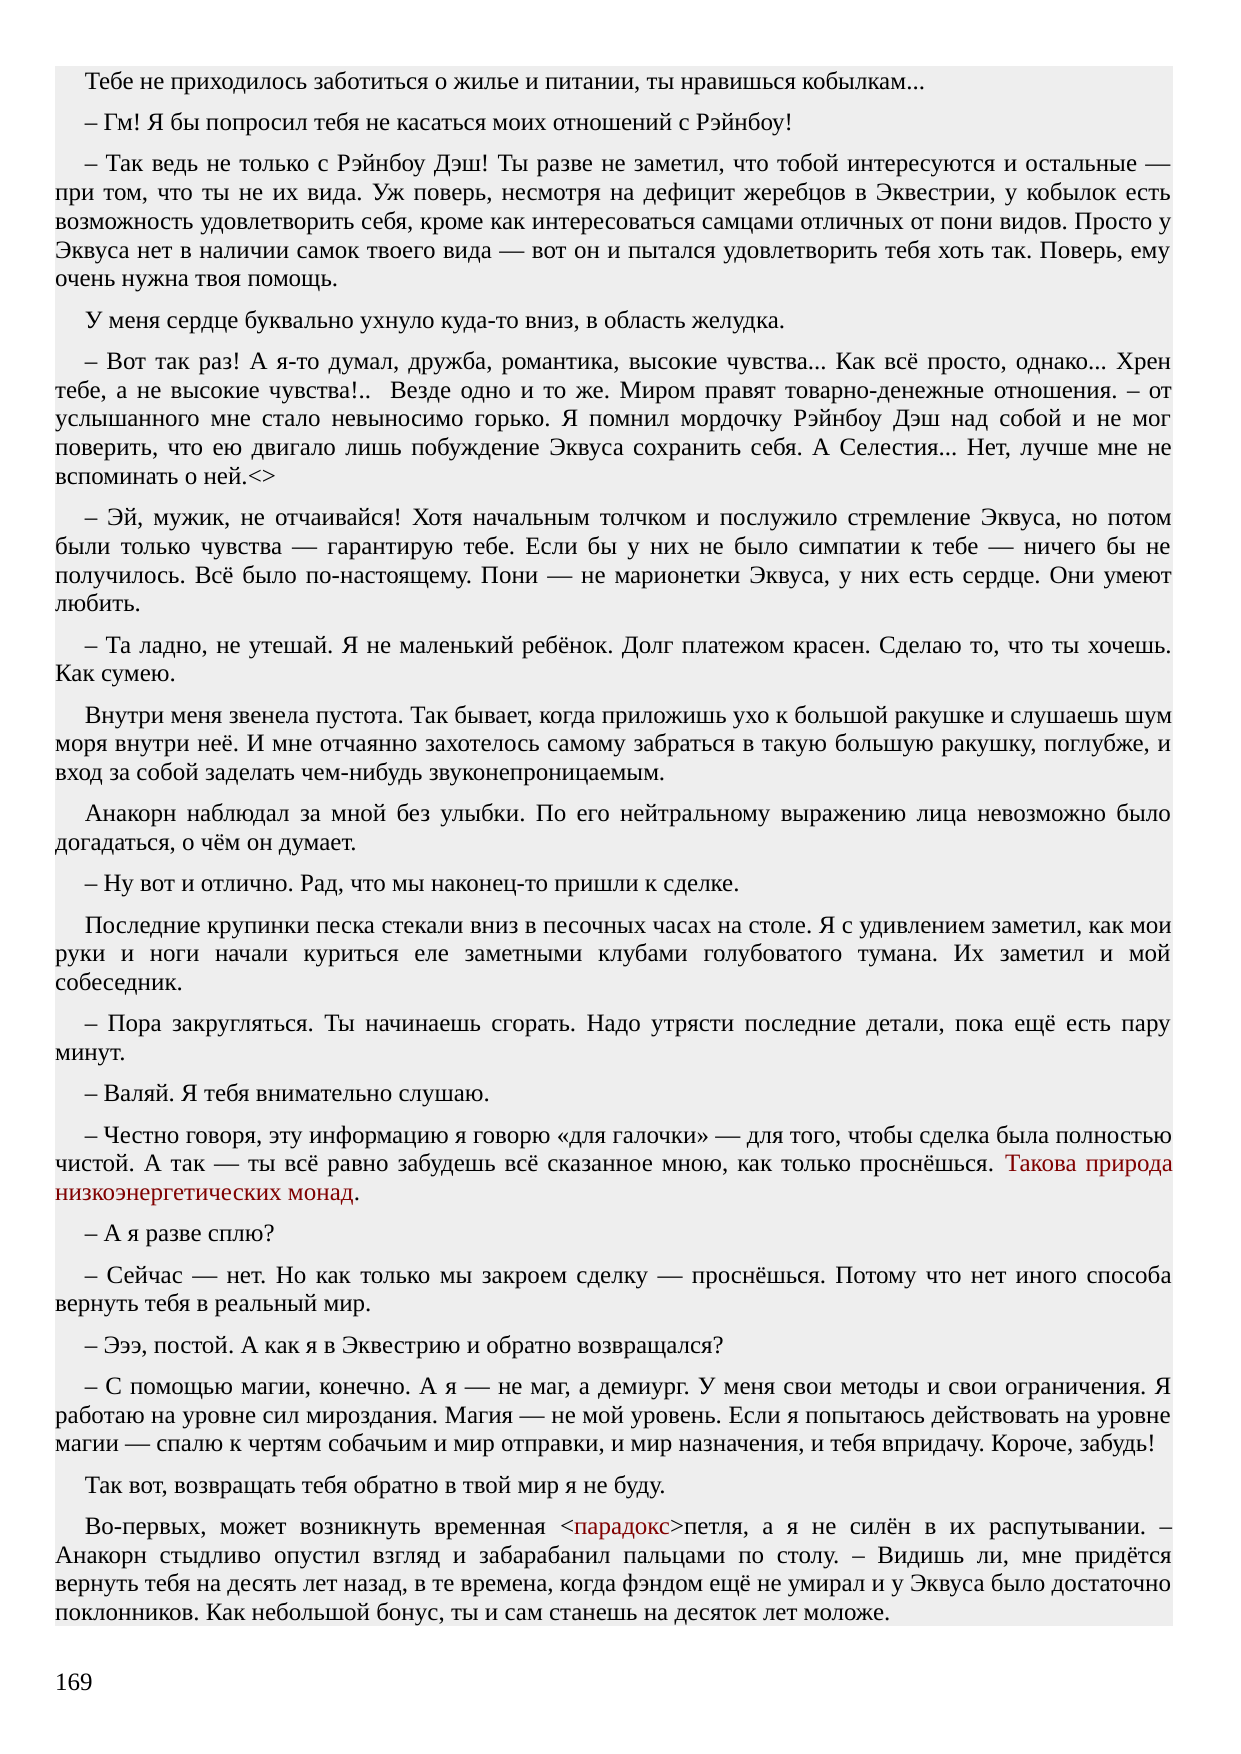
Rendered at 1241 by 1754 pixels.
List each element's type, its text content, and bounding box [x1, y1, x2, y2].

text – Эээ, постой. А как я в Эквестрию и обратно возвращался? [55, 1330, 1173, 1358]
text – Так ведь не только с Рэйнбоу Дэш! Ты разве не заметил, что тобой интересуются и остальные — при том, что ты не их вида. Уж поверь, несмотря на дефицит жеребцов в Эквестрии, у кобылок есть возможность удовлетворить себя, кроме как интересоваться самцами отличных от пони видов. Просто у Эквуса нет в наличии самок твоего вида — вот он и пытался удовлетворить тебя хоть так. Поверь, ему очень нужна твоя помощь. [55, 148, 1173, 292]
text Анакорн наблюдал за мной без улыбки. По его нейтральному выражению лица невозможно было догадаться, о чём он думает. [55, 798, 1173, 856]
text Тебе не приходилось заботиться о жилье и питании, ты нравишься кобылкам... [55, 66, 1173, 95]
text Внутри меня звенела пустота. Так бывает, когда приложишь ухо к большой ракушке и слушаешь шум моря внутри неё. И мне отчаянно захотелось самому забраться в такую большую ракушку, поглубже, и вход за собой заделать чем-нибудь звуконепроницаемым. [55, 700, 1173, 786]
text – Гм! Я бы попросил тебя не касаться моих отношений с Рэйнбоу! [55, 107, 1173, 136]
text Так вот, возвращать тебя обратно в твой мир я не буду. [55, 1470, 1173, 1498]
text – А я разве сплю? [55, 1218, 1173, 1247]
text – Вот так раз! А я-то думал, дружба, романтика, высокие чувства... Как всё просто, однако... Хрен тебе, а не высокие чувства!.. Везде одно и то же. Миром правят товарно-денежные отношения. – от услышанного мне стало невыносимо горько. Я помнил мордочку Рэйнбоу Дэш над собой и не мог поверить, что ею двигало лишь побуждение Эквуса сохранить себя. А Селестия... Нет, лучше мне не вспоминать о ней.<> [55, 346, 1173, 490]
text – Пора закругляться. Ты начинаешь сгорать. Надо утрясти последние детали, пока ещё есть пару минут. [55, 1008, 1173, 1066]
text – Честно говоря, эту информацию я говорю «для галочки» — для того, чтобы сделка была полностью чистой. А так — ты всё равно забудешь всё сказанное мною, как только проснёшься. Такова природа низкоэнергетических монад. [55, 1120, 1173, 1206]
text – Валяй. Я тебя внимательно слушаю. [55, 1078, 1173, 1107]
text – Та ладно, не утешай. Я не маленький ребёнок. Долг платежом красен. Сделаю то, что ты хочешь. Как сумею. [55, 630, 1173, 687]
text – Эй, мужик, не отчаивайся! Хотя начальным толчком и послужило стремление Эквуса, но потом были только чувства — гарантирую тебе. Если бы у них не было симпатии к тебе — ничего бы не получилось. Всё было по-настоящему. Пони — не марионетки Эквуса, у них есть сердце. Они умеют любить. [55, 502, 1173, 617]
text Последние крупинки песка стекали вниз в песочных часах на столе. Я с удивлением заметил, как мои руки и ноги начали куриться еле заметными клубами голубоватого тумана. Их заметил и мой собеседник. [55, 910, 1173, 996]
text У меня сердце буквально ухнуло куда-то вниз, в область желудка. [55, 305, 1173, 333]
text – Сейчас — нет. Но как только мы закроем сделку — проснёшься. Потому что нет иного способа вернуть тебя в реальный мир. [55, 1260, 1173, 1317]
text Во-первых, может возникнуть временная <парадокс>петля, а я не силён в их распутывании. – Анакорн стыдливо опустил взгляд и забарабанил пальцами по столу. – Видишь ли, мне придётся вернуть тебя на десять лет назад, в те времена, когда фэндом ещё не умирал и у Эквуса было достаточно поклонников. Как небольшой бонус, ты и сам станешь на десяток лет моложе. [55, 1511, 1173, 1626]
text – С помощью магии, конечно. А я — не маг, а демиург. У меня свои методы и свои ограничения. Я работаю на уровне сил мироздания. Магия — не мой уровень. Если я попытаюсь действовать на уровне магии — спалю к чертям собачьим и мир отправки, и мир назначения, и тебя впридачу. Короче, забудь! [55, 1371, 1173, 1457]
text – Ну вот и отлично. Рад, что мы наконец-то пришли к сделке. [55, 868, 1173, 897]
